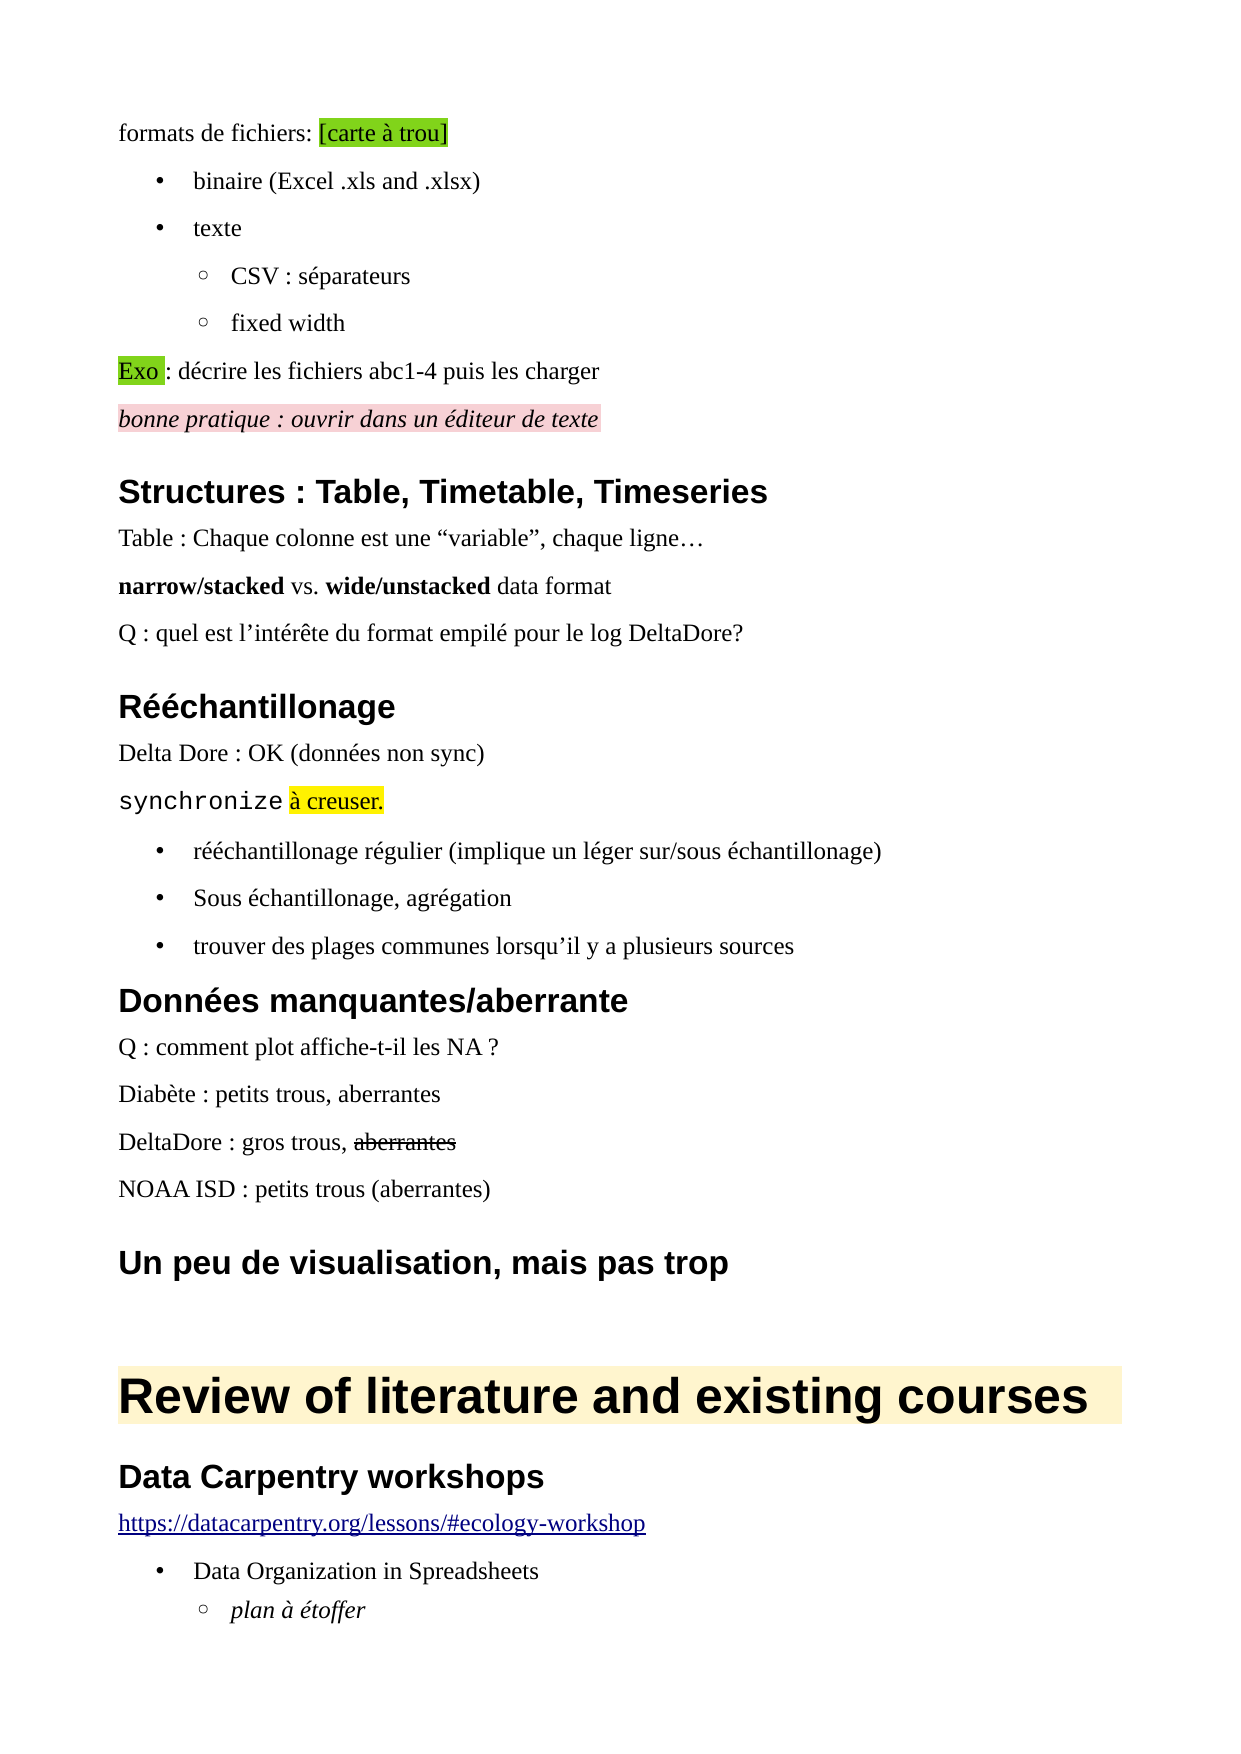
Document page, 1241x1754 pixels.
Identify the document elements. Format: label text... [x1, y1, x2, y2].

list trouver des plages communes lorsqu’il y a plusieurs sources [156, 931, 1122, 960]
list plan à étoffer [193, 1595, 1122, 1624]
subtitle Structures : Table, Timetable, Timeseries [118, 472, 1122, 511]
list binaire (Excel .xls and .xlsx) [156, 166, 1122, 194]
subtitle Un peu de visualisation, mais pas trop [118, 1243, 1122, 1282]
text https://datacarpentry.org/lessons/#ecology-workshop [118, 1508, 1122, 1537]
text Q : comment plot affiche-t-il les NA ? [118, 1032, 1122, 1060]
text Table : Chaque colonne est une “variable”, chaque ligne… [118, 523, 1122, 552]
text Exo : décrire les fichiers abc1-4 puis les charger [118, 356, 1122, 385]
text narrow/stacked vs. wide/unstacked data format [118, 571, 1122, 600]
text formats de fichiers: [carte à trou] [118, 118, 1122, 147]
text Q : quel est l’intérête du format empilé pour le log DeltaDore? [118, 618, 1122, 647]
text NOAA ISD : petits trous (aberrantes) [118, 1174, 1122, 1203]
list Data Organization in Spreadsheets [156, 1556, 1122, 1585]
subtitle Données manquantes/aberrante [118, 981, 1122, 1019]
text Diabète : petits trous, aberrantes [118, 1079, 1122, 1108]
subtitle Review of literature and existing courses [118, 1366, 1122, 1424]
text synchronize à creuser. [118, 786, 1122, 817]
list rééchantillonage régulier (implique un léger sur/sous échantillonage) [156, 836, 1122, 864]
subtitle Data Carpentry workshops [118, 1457, 1122, 1496]
list texte [156, 213, 1122, 242]
list Sous échantillonage, agrégation [156, 883, 1122, 912]
list CSV : séparateurs [193, 261, 1122, 290]
text DeltaDore : gros trous, aberrantes [118, 1127, 1122, 1156]
subtitle Rééchantillonage [118, 687, 1122, 726]
list fixed width [193, 308, 1122, 337]
text Delta Dore : OK (données non sync) [118, 738, 1122, 767]
text bonne pratique : ouvrir dans un éditeur de texte [118, 404, 1122, 432]
